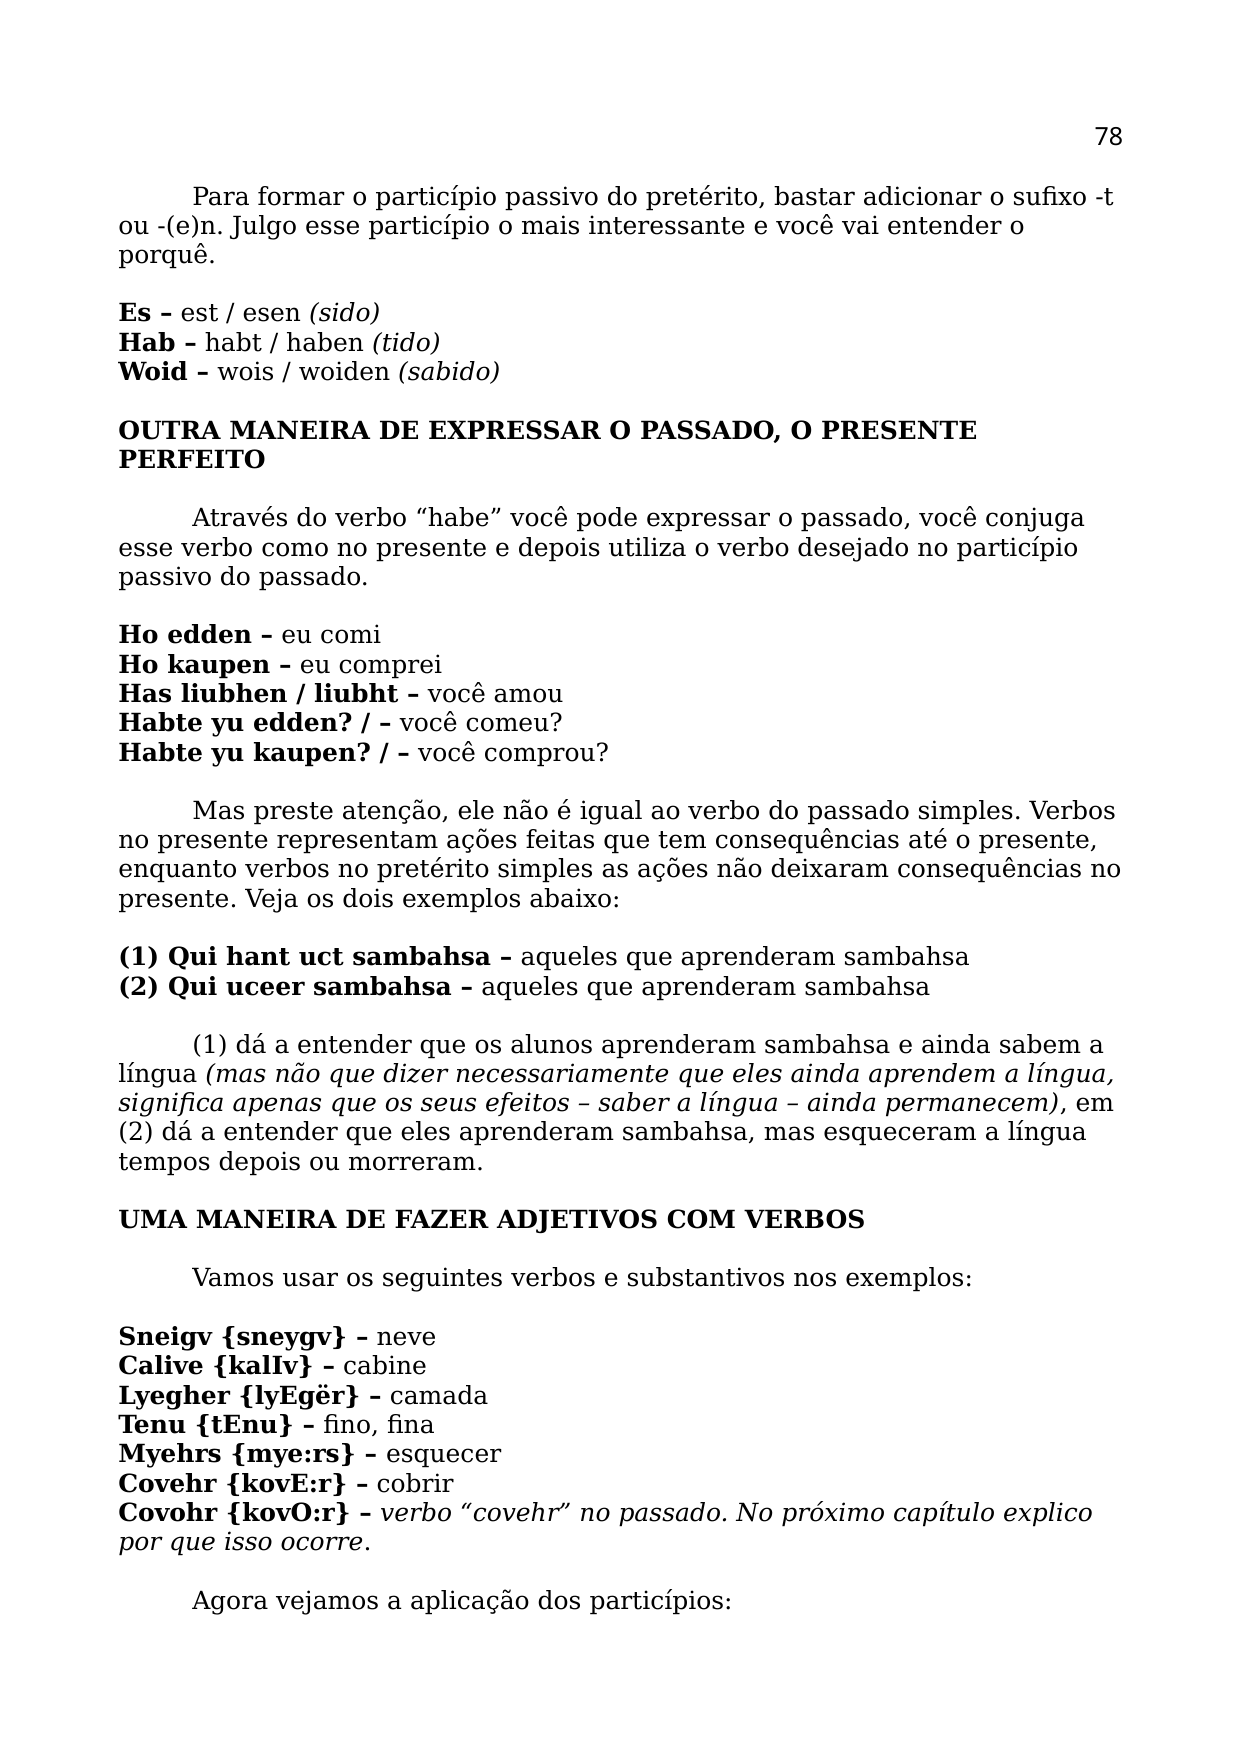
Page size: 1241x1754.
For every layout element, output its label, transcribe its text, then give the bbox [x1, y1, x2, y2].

text Através do verbo “habe” você pode expressar o passado, você conjuga esse verbo como no presente e depois utiliza o verbo desejado no particípio passivo do passado. [118, 503, 1123, 591]
subtitle UMA MANEIRA DE FAZER ADJETIVOS COM VERBOS [118, 1205, 1123, 1234]
text Habte yu edden? / – você comeu? [118, 708, 1123, 738]
text (1) Qui hant uct sambahsa – aqueles que aprenderam sambahsa [118, 942, 1123, 971]
text Calive {kalIv} – cabine [118, 1351, 1123, 1381]
text (1) dá a entender que os alunos aprenderam sambahsa e ainda sabem a língua (mas não que dizer necessariamente que eles ainda aprendem a língua, significa apenas que os seus efeitos – saber a língua – ainda permanecem), em (2) dá a entender que eles aprenderam sambahsa, mas esqueceram a língua tempos depois ou morreram. [118, 1030, 1123, 1176]
text Has liubhen / liubht – você amou [118, 679, 1123, 708]
text Lyegher {lyEgër} – camada [118, 1381, 1123, 1410]
text Es – est / esen (sido) [118, 298, 1123, 328]
text Ho kaupen – eu comprei [118, 649, 1123, 679]
text Habte yu kaupen? / – você comprou? [118, 738, 1123, 767]
text Vamos usar os seguintes verbos e substantivos nos exemplos: [118, 1263, 1123, 1293]
text Para formar o particípio passivo do pretérito, bastar adicionar o sufixo -t ou -(e)n. Julgo esse particípio o mais interessante e você vai entender o porquê. [118, 182, 1123, 269]
subtitle OUTRA MANEIRA DE EXPRESSAR O PASSADO, O PRESENTE PERFEITO [118, 416, 1123, 474]
text Myehrs {mye:rs} – esquecer [118, 1439, 1123, 1469]
text (2) Qui uceer sambahsa – aqueles que aprenderam sambahsa [118, 971, 1123, 1001]
text Hab – habt / haben (tido) [118, 328, 1123, 357]
text Sneigv {sneygv} – neve [118, 1322, 1123, 1351]
text Ho edden – eu comi [118, 620, 1123, 649]
text Woid – wois / woiden (sabido) [118, 357, 1123, 386]
text Mas preste atenção, ele não é igual ao verbo do passado simples. Verbos no presente representam ações feitas que tem consequências até o presente, enquanto verbos no pretérito simples as ações não deixaram consequências no presente. Veja os dois exemplos abaixo: [118, 796, 1123, 913]
text Covohr {kovO:r} – verbo “covehr” no passado. No próximo capítulo explico por que isso ocorre. [118, 1498, 1123, 1557]
text Agora vejamos a aplicação dos particípios: [118, 1586, 1123, 1615]
text Covehr {kovE:r} – cobrir [118, 1469, 1123, 1498]
text Tenu {tEnu} – fino, fina [118, 1410, 1123, 1439]
